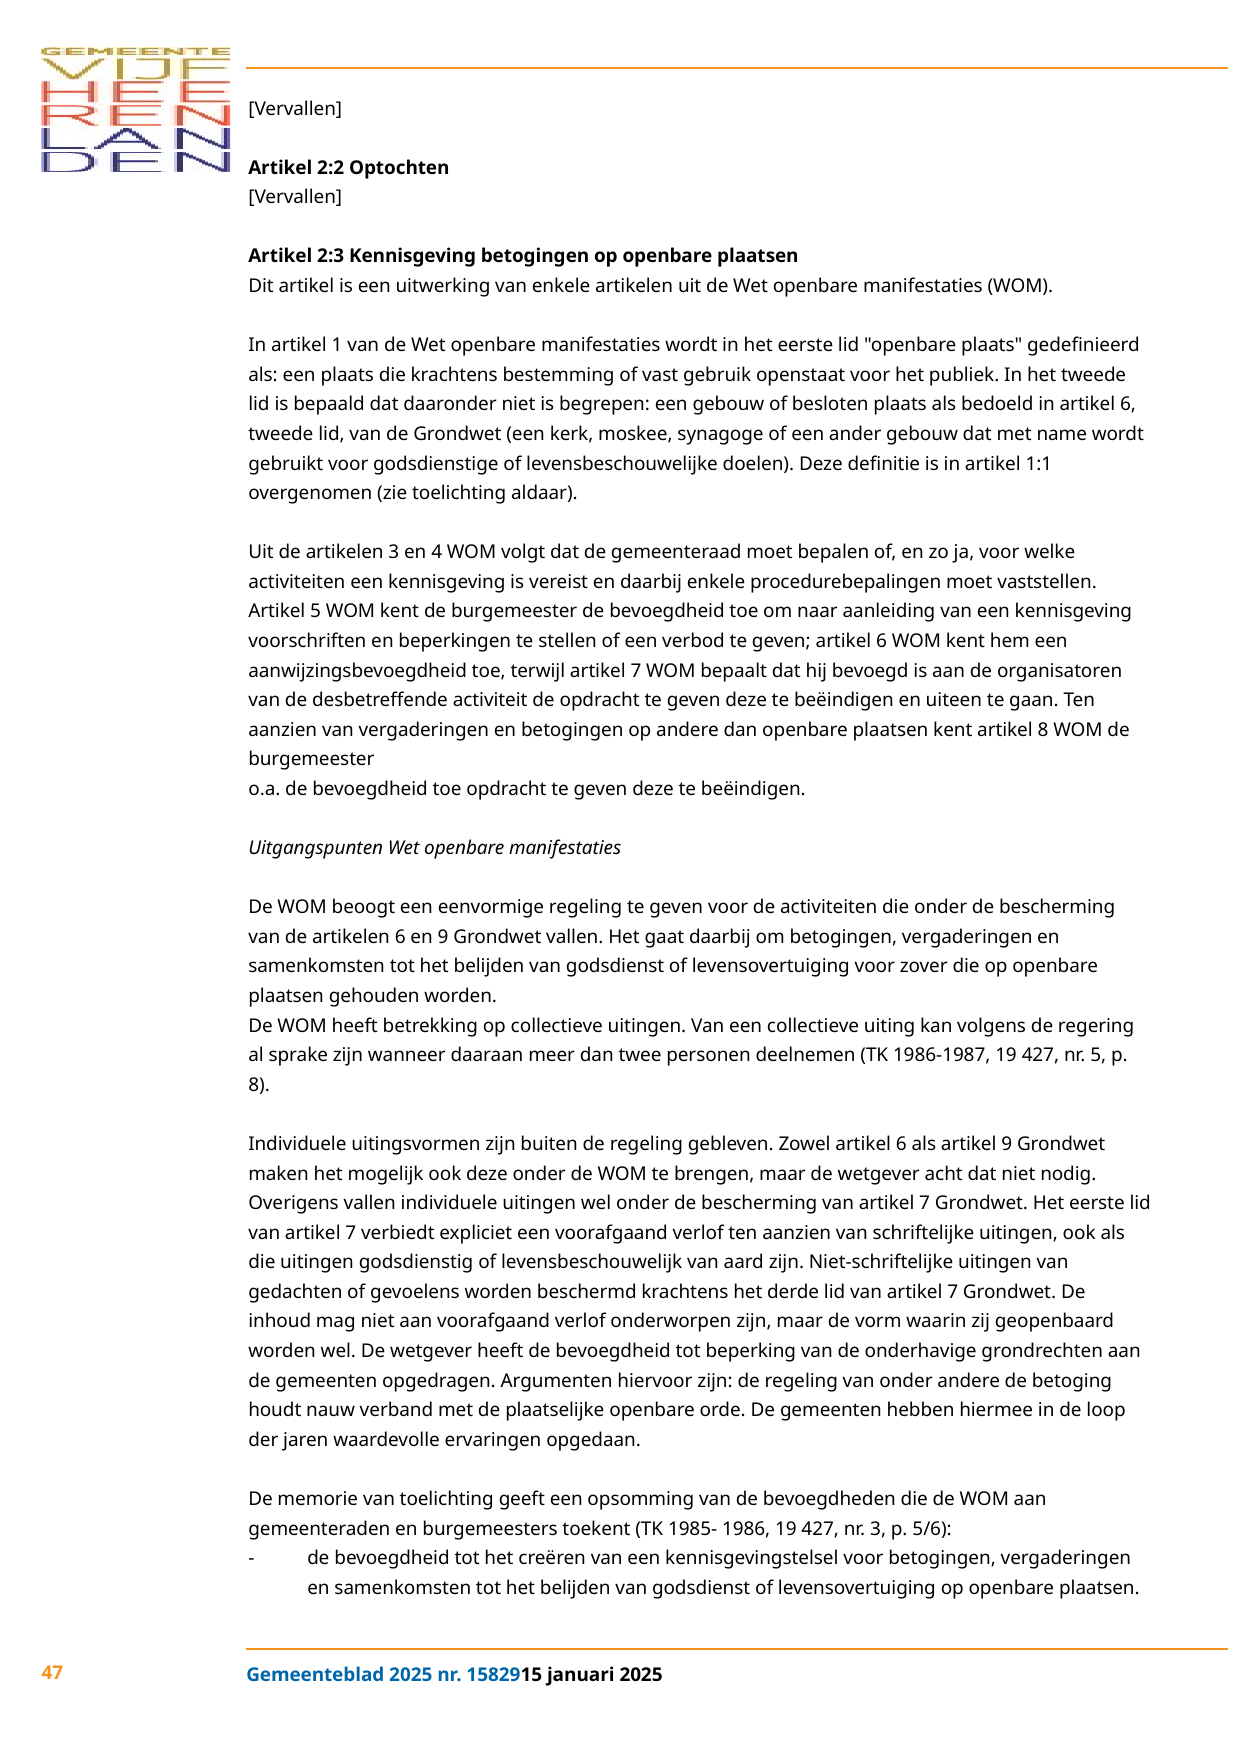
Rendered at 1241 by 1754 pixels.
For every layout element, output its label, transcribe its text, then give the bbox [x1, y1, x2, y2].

text Artikel 2:3 Kennisgeving betogingen op openbare plaatsen [248, 243, 1152, 268]
text Uit de artikelen 3 en 4 WOM volgt dat de gemeenteraad moet bepalen of, en zo ja, voor welke activiteiten een kennisgeving is vereist en daarbij enkele procedurebepalingen moet vaststellen. Artikel 5 WOM kent de burgemeester de bevoegdheid toe om naar aanleiding van een kennisgeving voorschriften en beperkingen te stellen of een verbod te geven; artikel 6 WOM kent hem een aanwijzingsbevoegdheid toe, terwijl artikel 7 WOM bepaalt dat hij bevoegd is aan de organisatoren van de desbetreffende activiteit de opdracht te geven deze te beëindigen en uiteen te gaan. Ten aanzien van vergaderingen en betogingen op andere dan openbare plaatsen kent artikel 8 WOM de burgemeester [248, 538, 1152, 771]
list de bevoegdheid tot het creëren van een kennisgevingstelsel voor betogingen, vergaderingen en samenkomsten tot het belijden van godsdienst of levensovertuiging op openbare plaatsen. [248, 1544, 1152, 1600]
picture [41, 47, 231, 172]
text Artikel 2:2 Optochten [248, 154, 1152, 180]
text In artikel 1 van de Wet openbare manifestaties wordt in het eerste lid "openbare plaats" gedefinieerd als: een plaats die krachtens bestemming of vast gebruik openstaat voor het publiek. In het tweede lid is bepaald dat daaronder niet is begrepen: een gebouw of besloten plaats als bedoeld in artikel 6, tweede lid, van de Grondwet (een kerk, moskee, synagoge of een ander gebouw dat met name wordt gebruikt voor godsdienstige of levensbeschouwelijke doelen). Deze definitie is in artikel 1:1 overgenomen (zie toelichting aldaar). [248, 331, 1152, 505]
text De memorie van toelichting geeft een opsomming van de bevoegdheden die de WOM aan gemeenteraden en burgemeesters toekent (TK 1985- 1986, 19 427, nr. 3, p. 5/6): [248, 1485, 1152, 1541]
text De WOM beoogt een eenvormige regeling te geven voor de activiteiten die onder de bescherming van de artikelen 6 en 9 Grondwet vallen. Het gaat daarbij om betogingen, vergaderingen en samenkomsten tot het belijden van godsdienst of levensovertuiging voor zover die op openbare plaatsen gehouden worden. [248, 893, 1152, 1008]
text Uitgangspunten Wet openbare manifestaties [248, 834, 1152, 860]
text o.a. de bevoegdheid toe opdracht te geven deze te beëindigen. [248, 775, 1152, 801]
text Dit artikel is een uitwerking van enkele artikelen uit de Wet openbare manifestaties (WOM). [248, 272, 1152, 298]
text Individuele uitingsvormen zijn buiten de regeling gebleven. Zowel artikel 6 als artikel 9 Grondwet maken het mogelijk ook deze onder de WOM te brengen, maar de wetgever acht dat niet nodig. Overigens vallen individuele uitingen wel onder de bescherming van artikel 7 Grondwet. Het eerste lid van artikel 7 verbiedt expliciet een voorafgaand verlof ten aanzien van schriftelijke uitingen, ook als die uitingen godsdienstig of levensbeschouwelijk van aard zijn. Niet-schriftelijke uitingen van gedachten of gevoelens worden beschermd krachtens het derde lid van artikel 7 Grondwet. De inhoud mag niet aan voorafgaand verlof onderworpen zijn, maar de vorm waarin zij geopenbaard worden wel. De wetgever heeft de bevoegdheid tot beperking van de onderhavige grondrechten aan de gemeenten opgedragen. Argumenten hiervoor zijn: de regeling van onder andere de betoging houdt nauw verband met de plaatselijke openbare orde. De gemeenten hebben hiermee in de loop der jaren waardevolle ervaringen opgedaan. [248, 1130, 1152, 1452]
text De WOM heeft betrekking op collectieve uitingen. Van een collectieve uiting kan volgens de regering al sprake zijn wanneer daaraan meer dan twee personen deelnemen (TK 1986-1987, 19 427, nr. 5, p. 8). [248, 1012, 1152, 1097]
text [Vervallen] [248, 95, 1152, 121]
text [Vervallen] [248, 183, 1152, 209]
